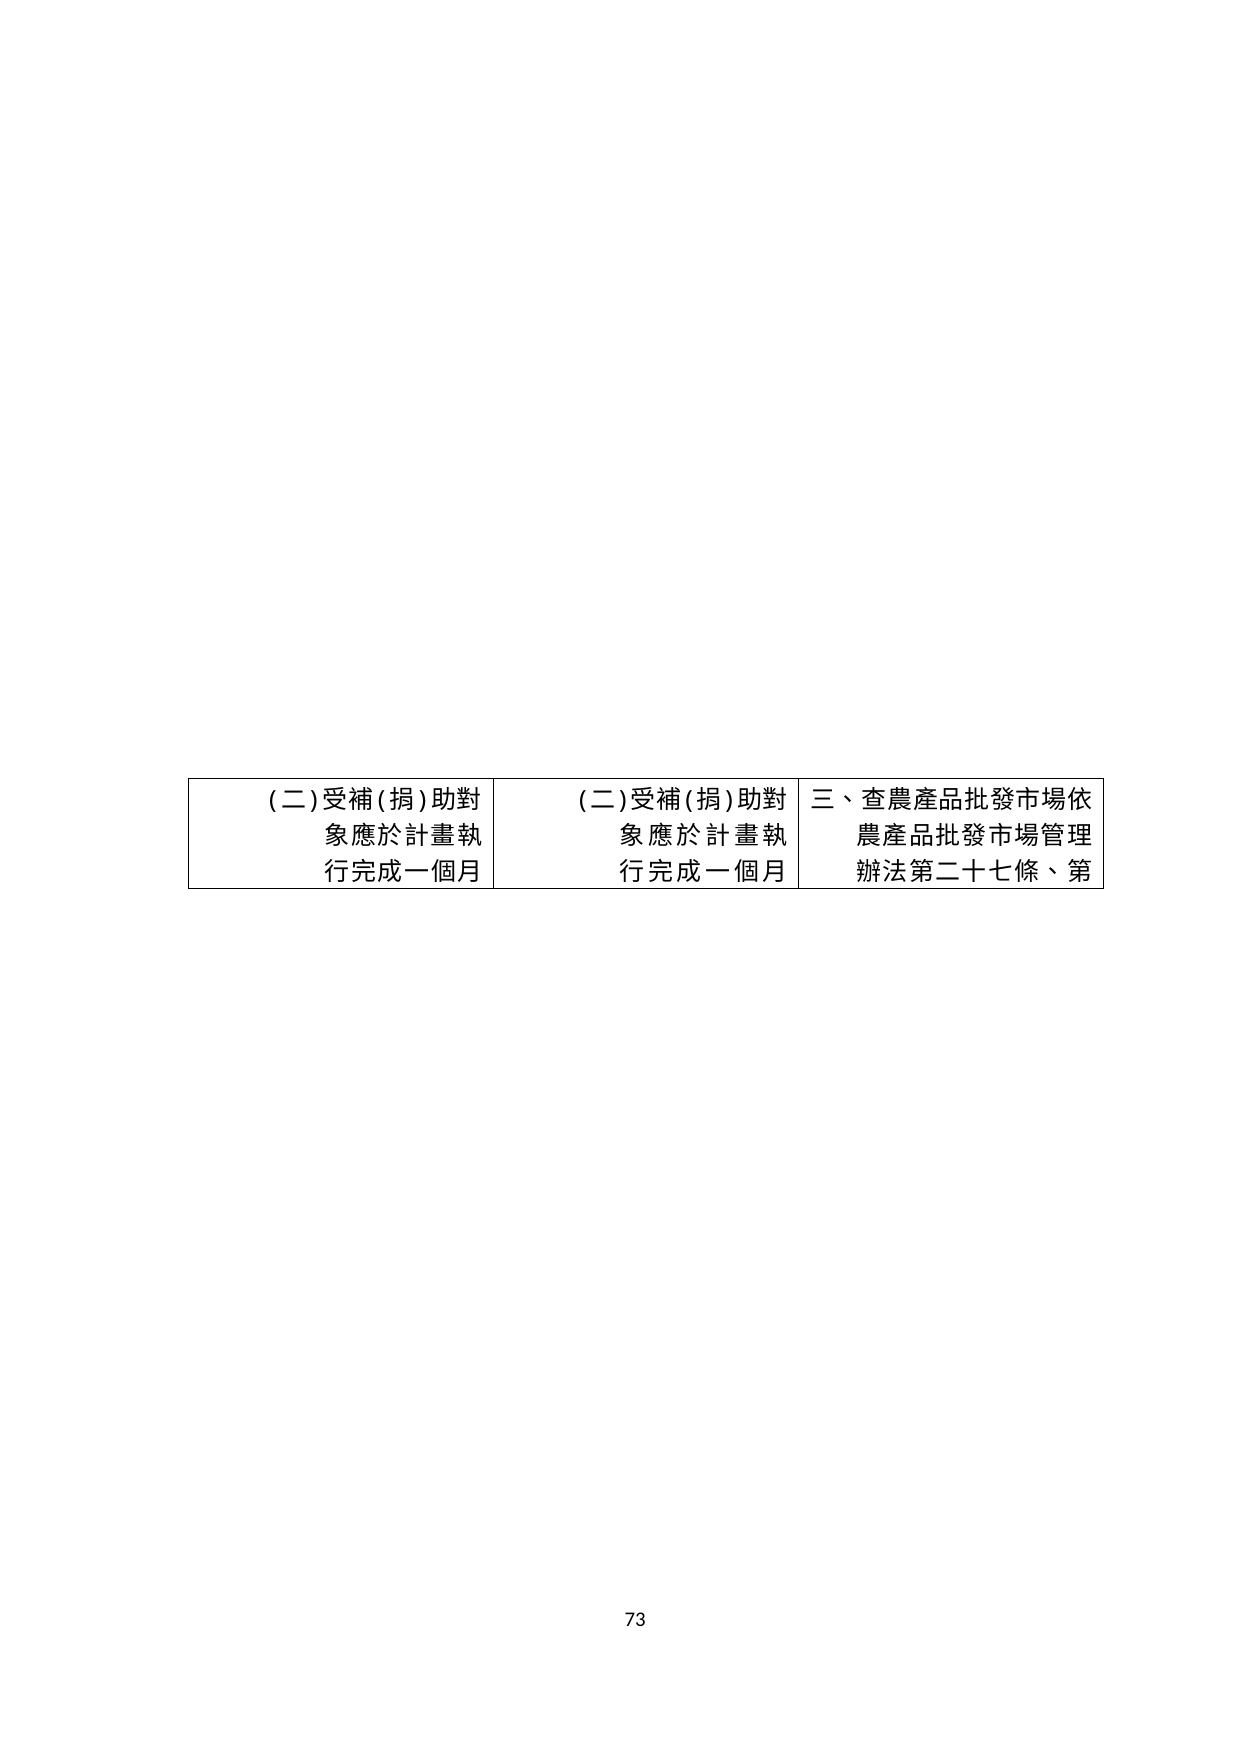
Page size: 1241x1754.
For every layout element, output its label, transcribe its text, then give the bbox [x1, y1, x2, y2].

table_cell (二)受補(捐)助對象應於計畫執行完成一個月 [189, 779, 493, 888]
table_cell (二)受補(捐)助對象應於計畫執行完成一個月 [494, 779, 798, 888]
table_cell 三、查農產品批發市場依農產品批發市場管理辦法第二十七條、第 [799, 779, 1103, 888]
